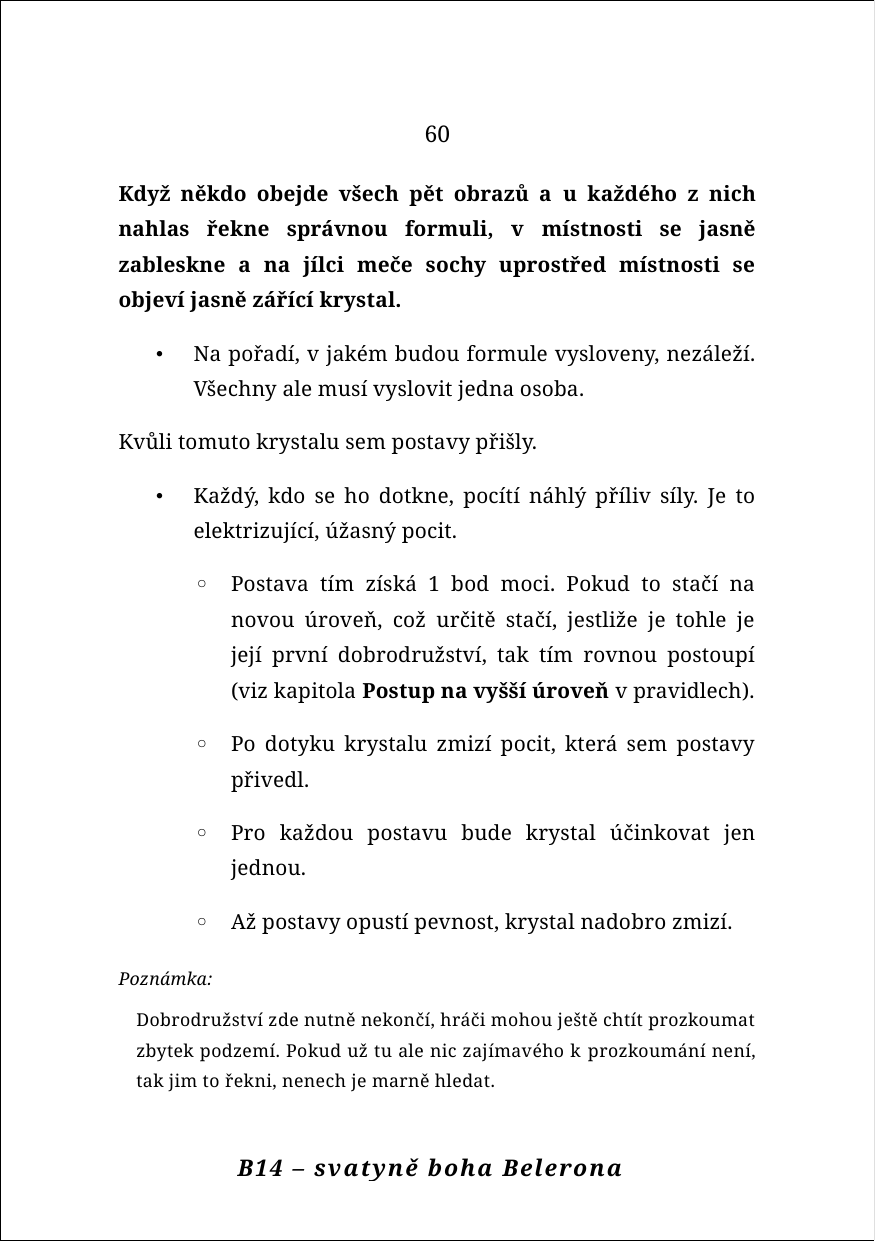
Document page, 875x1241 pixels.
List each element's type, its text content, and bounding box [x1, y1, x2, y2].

text Poznámka: [118, 966, 756, 990]
list Na pořadí, v⁠ jakém budou formule vysloveny, nezáleží. Všechny ale musí vyslovit jedna osoba. [156, 339, 756, 403]
list Postava tím získá 1 bod moci. Pokud to stačí na novou úroveň, což určitě stačí, jestliže je tohle je její první dobrodružství, tak tím rovnou postoupí (viz kapitola Postup na vyšší úroveň v⁠ pravidlech). [193, 569, 756, 704]
text Dobrodružství zde nutně nekončí, hráči mohou ještě chtít prozkoumat zbytek podzemí. Pokud už tu ale nic zajímavého k⁠ prozkoumání není, tak jim to řekni, nenech je marně hledat. [136, 1008, 756, 1092]
list Každý, kdo se ho dotkne, pocítí náhlý příliv síly. Je to elektrizující, úžasný pocit. [156, 481, 756, 545]
text Když někdo obejde všech pět obrazů a⁠ u⁠ každého z⁠ nich nahlas řekne správnou formuli, v⁠ místnosti se jasně zableskne a⁠ na jílci meče sochy uprostřed místnosti se objeví jasně zářící krystal. [118, 179, 756, 314]
list Pro každou postavu bude krystal účinkovat jen jednou. [193, 818, 756, 882]
list Až postavy opustí pevnost, krystal nadobro zmizí. [193, 907, 756, 935]
list Po dotyku krystalu zmizí pocit, která sem postavy přivedl. [193, 729, 756, 793]
text Kvůli tomuto krystalu sem postavy přišly. [118, 427, 756, 456]
